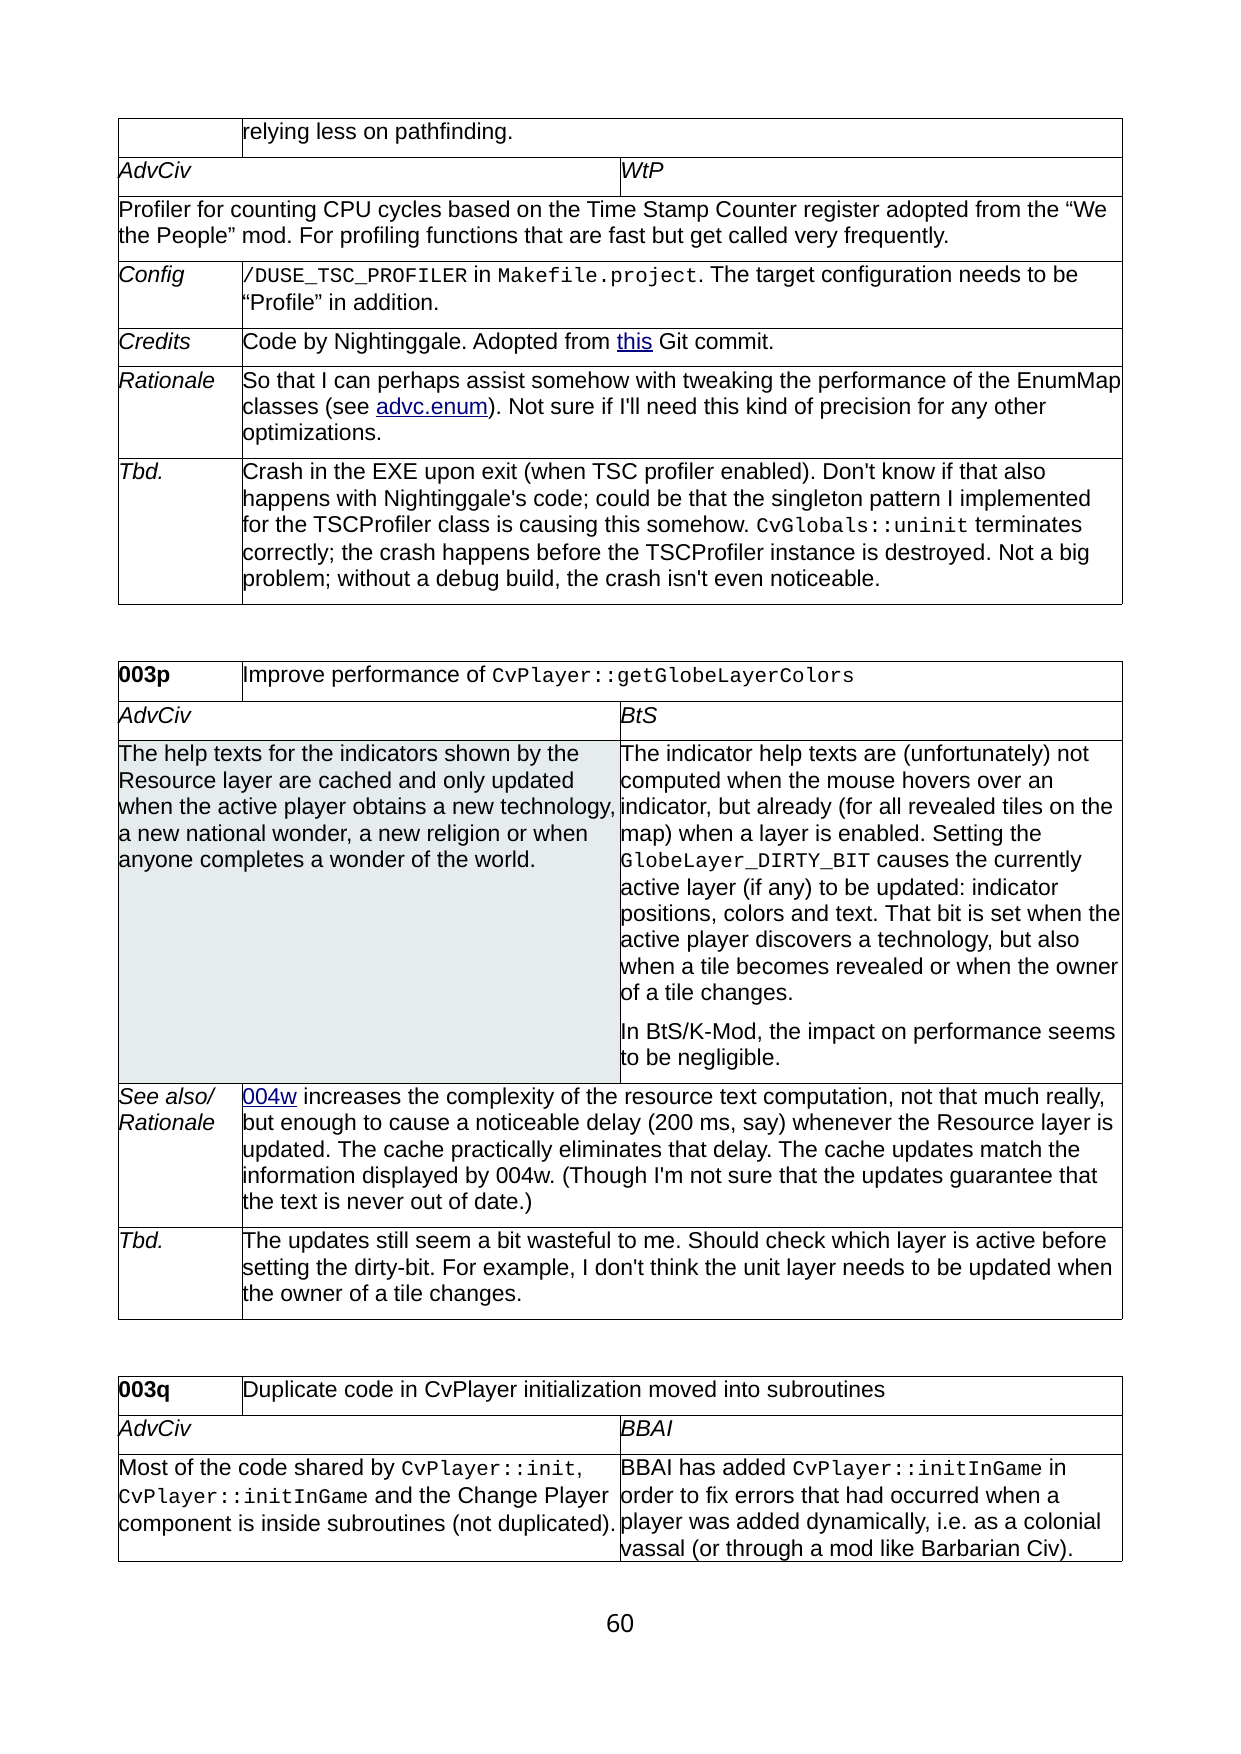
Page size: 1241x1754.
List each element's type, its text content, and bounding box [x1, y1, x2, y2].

table_cell The help texts for the indicators shown by the Resource layer are cached and only updated when the active player obtains a new technology, a new national wonder, a new religion or when anyone completes a wonder of the world. [119, 741, 620, 1083]
table_cell Profiler for counting CPU cycles based on the Time Stamp Counter register adopted from the “We the People” mod. For profiling functions that are fast but get called very frequently. [119, 197, 1122, 261]
table_header Duplicate code in CvPlayer initialization moved into subroutines [243, 1377, 1122, 1415]
table_cell AdvCiv [119, 702, 620, 740]
table_cell 004w increases the complexity of the resource text computation, not that much really, but enough to cause a noticeable delay (200 ms, say) whenever the Resource layer is updated. The cache practically eliminates that delay. The cache updates match the information displayed by 004w. (Though I'm not sure that the updates guarantee that the text is never out of date.) [243, 1084, 1122, 1227]
table_cell Crash in the EXE upon exit (when TSC profiler enabled). Don't know if that also happens with Nightinggale's code; could be that the singleton pattern I implemented for the TSCProfiler class is causing this somehow. CvGlobals::uninit terminates correctly; the crash happens before the TSCProfiler instance is destroyed. Not a big problem; without a debug build, the crash isn't even noticeable. [243, 459, 1122, 604]
table_cell See also/ Rationale [119, 1084, 242, 1227]
table_header Improve performance of CvPlayer::getGlobeLayerColors [243, 662, 1122, 701]
table_cell BBAI [621, 1416, 1122, 1454]
table_cell Code by Nightinggale. Adopted from this Git commit. [243, 329, 1122, 366]
table_cell The updates still seem a bit wasteful to me. Should check which layer is active before setting the dirty-bit. For example, I don't think the unit layer needs to be updated when the owner of a tile changes. [243, 1228, 1122, 1319]
table_cell Rationale [119, 367, 242, 458]
table_cell BtS [621, 702, 1122, 740]
table_cell Tbd. [119, 459, 242, 604]
table_cell AdvCiv [119, 158, 620, 196]
table_cell Config [119, 262, 242, 328]
table_cell Credits [119, 329, 242, 366]
table_cell BBAI has added CvPlayer::initInGame in order to fix errors that had occurred when a player was added dynamically, i.e. as a colonial vassal (or through a mod like Barbarian Civ). [621, 1455, 1122, 1561]
table_cell The indicator help texts are (unfortunately) not computed when the mouse hovers over an indicator, but already (for all revealed tiles on the map) when a layer is enabled. Setting the GlobeLayer_DIRTY_BIT causes the currently active layer (if any) to be updated: indicator positions, colors and text. That bit is set when the active player discovers a technology, but also when a tile becomes revealed or when the owner of a tile changes. In BtS/K-Mod, the impact on performance seems to be negligible. [621, 741, 1122, 1083]
table_cell So that I can perhaps assist somehow with tweaking the performance of the EnumMap classes (see advc.enum). Not sure if I'll need this kind of precision for any other optimizations. [243, 367, 1122, 458]
table_header 003q [119, 1377, 242, 1415]
table_cell WtP [621, 158, 1122, 196]
table_cell relying less on pathfinding. [243, 119, 1122, 157]
table_cell [119, 119, 242, 157]
table_header 003p [119, 662, 242, 701]
table_cell AdvCiv [119, 1416, 620, 1454]
table_cell Tbd. [119, 1228, 242, 1319]
table_cell /DUSE_TSC_PROFILER in Makefile.project. The target configuration needs to be “Profile” in addition. [243, 262, 1122, 328]
table_cell Most of the code shared by CvPlayer::init, CvPlayer::initInGame and the Change Player component is inside subroutines (not duplicated). [119, 1455, 620, 1561]
